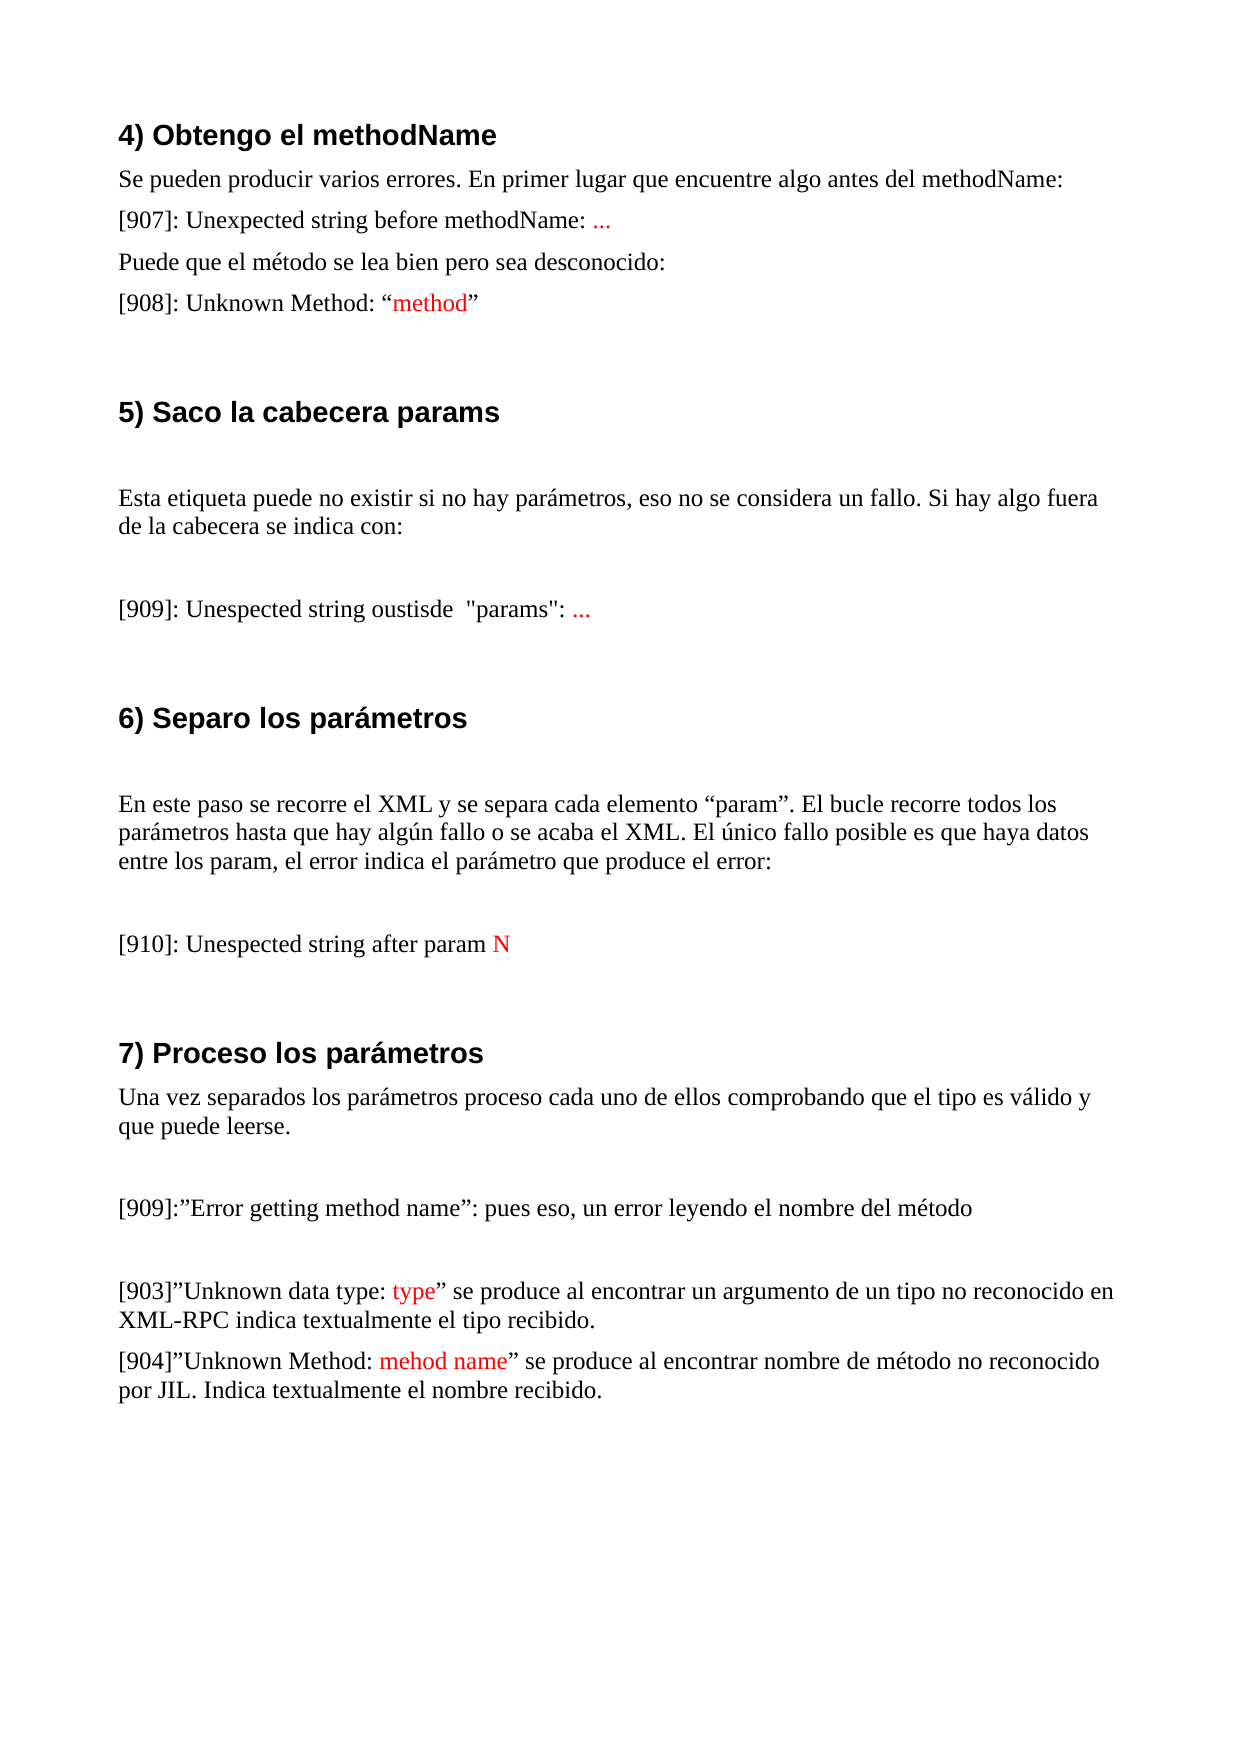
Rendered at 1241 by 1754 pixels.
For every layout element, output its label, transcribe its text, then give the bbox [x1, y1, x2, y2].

text Puede que el método se lea bien pero sea desconocido: [118, 247, 1122, 275]
subtitle 4) Obtengo el methodName [118, 118, 1122, 152]
text Una vez separados los parámetros proceso cada uno de ellos comprobando que el tipo es válido y que puede leerse. [118, 1082, 1122, 1140]
text Se pueden producir varios errores. En primer lugar que encuentre algo antes del methodName: [118, 164, 1122, 193]
subtitle 7) Proceso los parámetros [118, 1036, 1122, 1070]
text [903]”Unknown data type: type” se produce al encontrar un argumento de un tipo no reconocido en XML-RPC indica textualmente el tipo recibido. [118, 1276, 1122, 1333]
text [908]: Unknown Method: “method” [118, 288, 1122, 317]
subtitle 6) Separo los parámetros [118, 701, 1122, 735]
text [904]”Unknown Method: mehod name” se produce al encontrar nombre de método no reconocido por JIL. Indica textualmente el nombre recibido. [118, 1346, 1122, 1403]
text Esta etiqueta puede no existir si no hay parámetros, eso no se considera un fallo. Si hay algo fuera de la cabecera se indica con: [118, 483, 1122, 540]
text En este paso se recorre el XML y se separa cada elemento “param”. El bucle recorre todos los parámetros hasta que hay algún fallo o se acaba el XML. El único fallo posible es que haya datos entre los param, el error indica el parámetro que produce el error: [118, 789, 1122, 875]
text [909]: Unespected string oustisde "params": ... [118, 594, 1122, 623]
text [910]: Unespected string after param N [118, 929, 1122, 957]
text [909]:”Error getting method name”: pues eso, un error leyendo el nombre del método [118, 1193, 1122, 1222]
text [907]: Unexpected string before methodName: ... [118, 205, 1122, 234]
subtitle 5) Saco la cabecera params [118, 395, 1122, 429]
